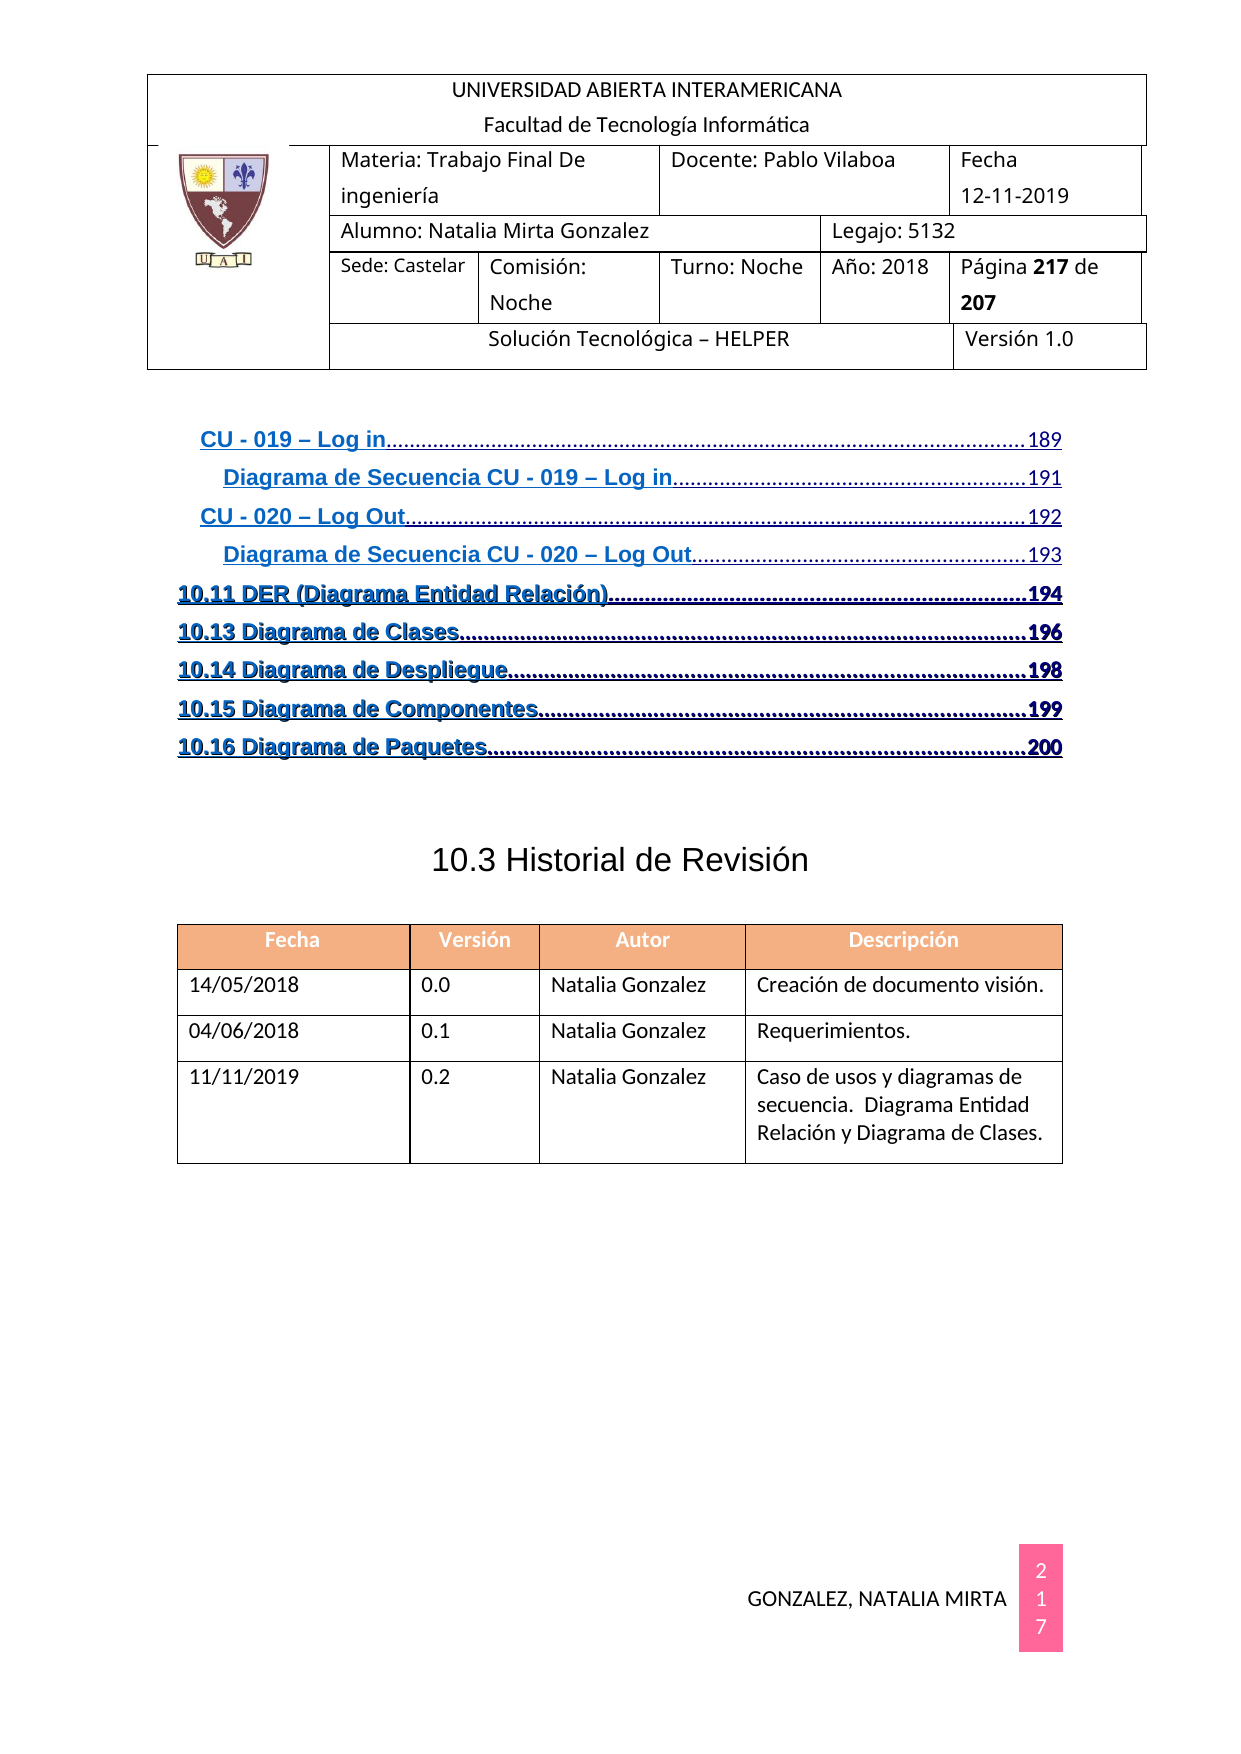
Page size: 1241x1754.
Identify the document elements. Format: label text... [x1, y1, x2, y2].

text CU - 019 – Log in 189 [200, 425, 1063, 453]
table_cell 0.2 [411, 1062, 539, 1163]
table_cell 14/05/2018 [178, 970, 409, 1015]
table_cell 0.0 [411, 970, 539, 1015]
text 10.11 DER (Diagrama Entidad Relación) 194 [177, 579, 1063, 603]
table_cell Requerimientos. [746, 1016, 1062, 1061]
text 10.15 Diagrama de Componentes 199 [177, 694, 1063, 719]
text 10.13 Diagrama de Clases 196 [177, 617, 1063, 642]
text Diagrama de Secuencia CU - 019 – Log in 191 [223, 463, 1063, 491]
table_header Descripción [746, 925, 1062, 969]
text CU - 020 – Log Out 192 [200, 502, 1063, 530]
text 10.14 Diagrama de Despliegue 198 [177, 656, 1063, 680]
table_cell Natalia Gonzalez [540, 1062, 745, 1163]
table_cell Natalia Gonzalez [540, 1016, 745, 1061]
table_header Fecha [178, 925, 409, 969]
table_header Versión [411, 925, 539, 969]
table_cell Caso de usos y diagramas de secuencia. Diagrama Entidad Relación y Diagrama de Clases. [746, 1062, 1062, 1163]
table_cell 04/06/2018 [178, 1016, 409, 1061]
text Diagrama de Secuencia CU - 020 – Log Out 193 [223, 540, 1063, 568]
table_cell Natalia Gonzalez [540, 970, 745, 1015]
table_cell 11/11/2019 [178, 1062, 409, 1163]
table_header Autor [540, 925, 745, 969]
text 10.16 Diagrama de Paquetes 200 [177, 732, 1063, 757]
table_cell 0.1 [411, 1016, 539, 1061]
subtitle 10.3 Historial de Revisión [177, 841, 1063, 879]
table_cell Creación de documento visión. [746, 970, 1062, 1015]
